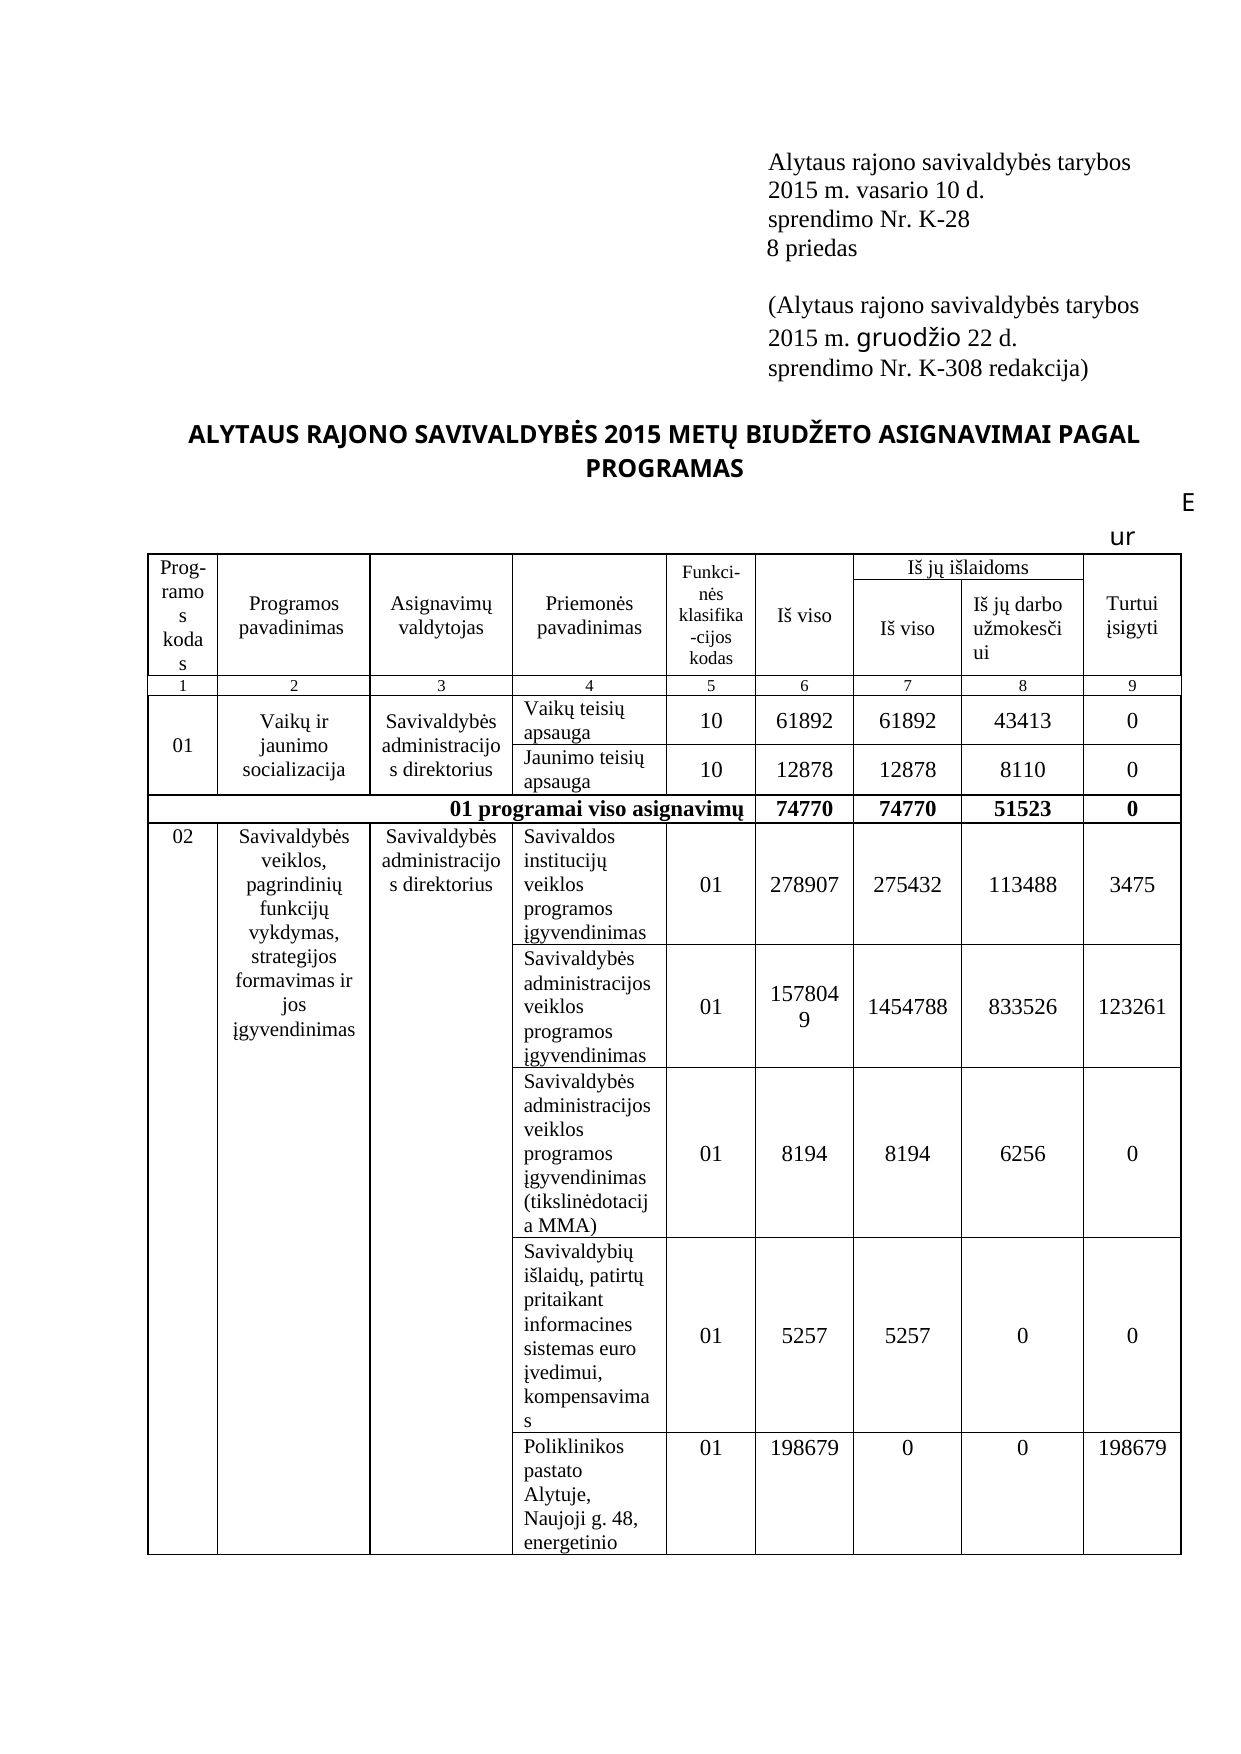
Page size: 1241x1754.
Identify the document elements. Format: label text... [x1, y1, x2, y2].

table_cell 123261 [1084, 945, 1180, 1067]
table_header Turtui įsigyti [1084, 555, 1180, 675]
table_cell 3 [371, 676, 512, 695]
table_cell 6 [756, 676, 853, 695]
text Alytaus rajono savivaldybės tarybos [148, 147, 1181, 176]
table_cell 12878 [854, 745, 961, 793]
text 2015 m. gruodžio 22 d. [148, 319, 1181, 353]
table_cell 4 [513, 676, 666, 695]
table_cell 51523 [962, 796, 1083, 822]
table_header Programos pavadinimas [218, 555, 369, 675]
table_cell 278907 [756, 824, 853, 944]
table_cell Poliklinikos pastato Alytuje, Naujoji g. 48, energetinio [513, 1433, 666, 1554]
table_cell Iš viso [854, 580, 961, 675]
table_cell Vaikų ir jaunimo socializacija [218, 696, 369, 793]
table_cell 01 programai viso asignavimų [149, 796, 755, 822]
text 2015 m. vasario 10 d. [148, 176, 1181, 204]
table_cell 1454788 [854, 945, 961, 1067]
table_cell 198679 [1084, 1433, 1180, 1554]
table_cell 01 [667, 824, 755, 944]
table_cell 275432 [854, 824, 961, 944]
text (Alytaus rajono savivaldybės tarybos [148, 291, 1181, 319]
table_cell 01 [667, 1068, 755, 1237]
table_cell 833526 [962, 945, 1083, 1067]
table_header Priemonės pavadinimas [513, 555, 666, 675]
table_cell 43413 [962, 696, 1083, 744]
table_cell 61892 [756, 696, 853, 744]
table_cell 0 [1084, 1068, 1180, 1237]
table_cell 74770 [854, 796, 961, 822]
text sprendimo Nr. K-308 redakcija) [148, 353, 1181, 382]
table_cell 01 [667, 1238, 755, 1432]
table_cell Savivaldybės administracijos direktorius [371, 696, 512, 793]
table_header Iš jų išlaidoms [854, 555, 1083, 579]
table_cell 12878 [756, 745, 853, 793]
table_cell 0 [1084, 696, 1180, 744]
table_cell 10 [667, 696, 755, 744]
table_cell Savivaldybės administracijos direktorius [371, 824, 512, 1554]
table_cell 7 [854, 676, 961, 695]
table_cell Jaunimo teisių apsauga [513, 745, 666, 793]
table_cell 1 [148, 676, 217, 695]
table_cell 2 [218, 676, 369, 695]
table_cell 5257 [756, 1238, 853, 1432]
table_cell 1578049 [756, 945, 853, 1067]
table_cell 74770 [756, 796, 853, 822]
text sprendimo Nr. K-28 [148, 204, 1181, 233]
text Eur [1063, 484, 1181, 552]
table_cell 10 [667, 745, 755, 793]
text 8 priedas [766, 233, 1181, 262]
table_cell 0 [962, 1433, 1083, 1554]
table_cell 8194 [854, 1068, 961, 1237]
table_cell 8110 [962, 745, 1083, 793]
text ALYTAUS RAJONO SAVIVALDYBĖS 2015 METŲ BIUDŽETO ASIGNAVIMAI PAGAL PROGRAMAS [148, 416, 1181, 484]
table_cell 198679 [756, 1433, 853, 1554]
table_cell 8 [962, 676, 1083, 695]
table_cell 0 [854, 1433, 961, 1554]
table_header Funkci-nės klasifika-cijos kodas [667, 555, 755, 675]
table_cell 0 [1084, 796, 1180, 822]
table_header Prog-ramos kodas [149, 555, 217, 675]
table_cell 01 [667, 1433, 755, 1554]
table_cell Savivaldos institucijų veiklos programos įgyvendinimas [513, 824, 666, 944]
table_cell 3475 [1084, 824, 1180, 944]
table_cell 0 [1084, 745, 1180, 793]
table_cell Savivaldybės veiklos, pagrindinių funkcijų vykdymas, strategijos formavimas ir jos įgyvendinimas [218, 824, 369, 1554]
table_cell Iš jų darbo užmokesčiui [962, 580, 1083, 675]
table_cell 02 [149, 824, 217, 1554]
table_cell 5257 [854, 1238, 961, 1432]
table_cell Savivaldybės administracijos veiklos programos įgyvendinimas (tikslinėdotacija MMA) [513, 1068, 666, 1237]
table_cell 0 [962, 1238, 1083, 1432]
table_cell 113488 [962, 824, 1083, 944]
table_cell 0 [1084, 1238, 1180, 1432]
table_cell Savivaldybių išlaidų, patirtų pritaikant informacines sistemas euro įvedimui, kompensavimas [513, 1238, 666, 1432]
table_header Asignavimų valdytojas [371, 555, 512, 675]
table_cell 5 [667, 676, 755, 695]
table_cell 9 [1084, 676, 1181, 695]
table_cell Vaikų teisių apsauga [513, 696, 666, 744]
table_cell 61892 [854, 696, 961, 744]
table_cell Savivaldybės administracijos veiklos programos įgyvendinimas [513, 945, 666, 1067]
table_cell 01 [149, 696, 217, 793]
table_cell 8194 [756, 1068, 853, 1237]
table_cell 6256 [962, 1068, 1083, 1237]
table_header Iš viso [756, 555, 853, 675]
table_cell 01 [667, 945, 755, 1067]
